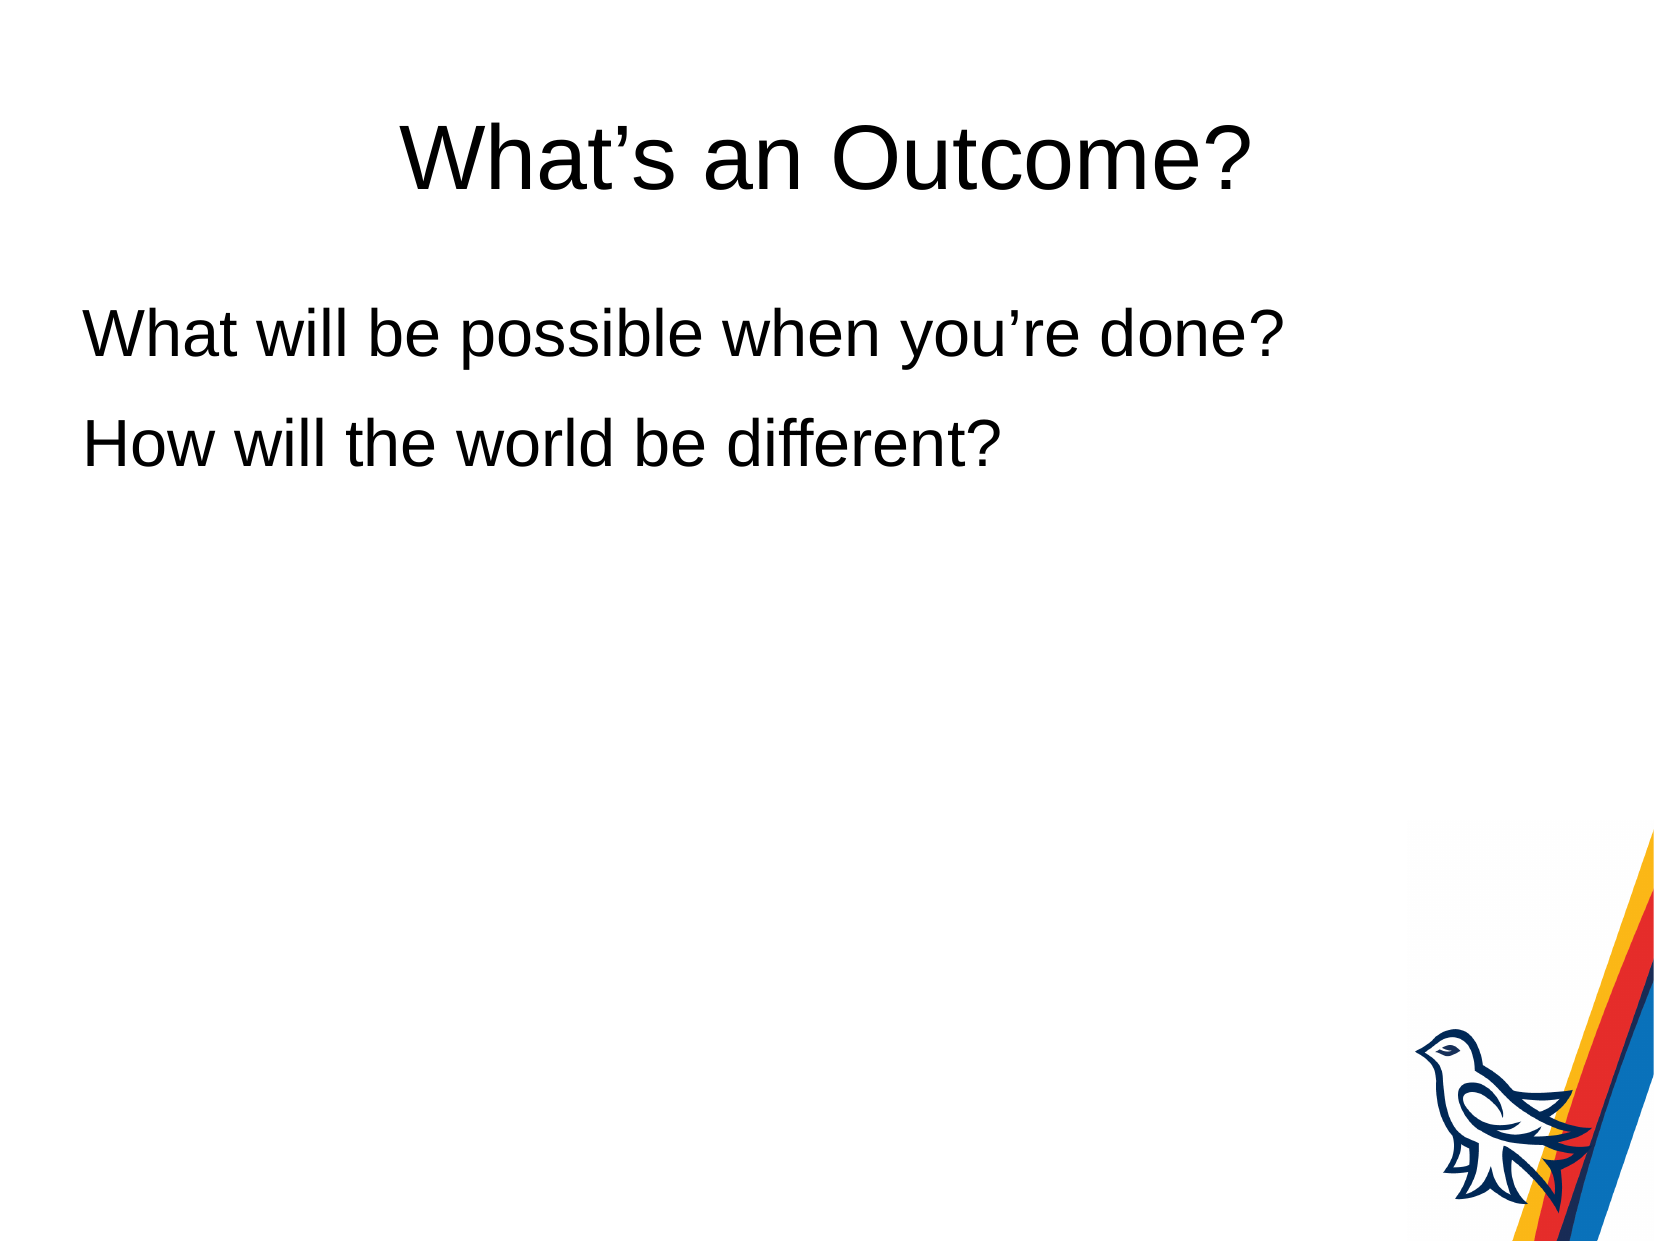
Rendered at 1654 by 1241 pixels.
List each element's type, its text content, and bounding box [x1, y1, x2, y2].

title What’s an Outcome? [82, 49, 1571, 257]
list What will be possible when you’re done? How will the world be different? [82, 290, 1571, 1010]
